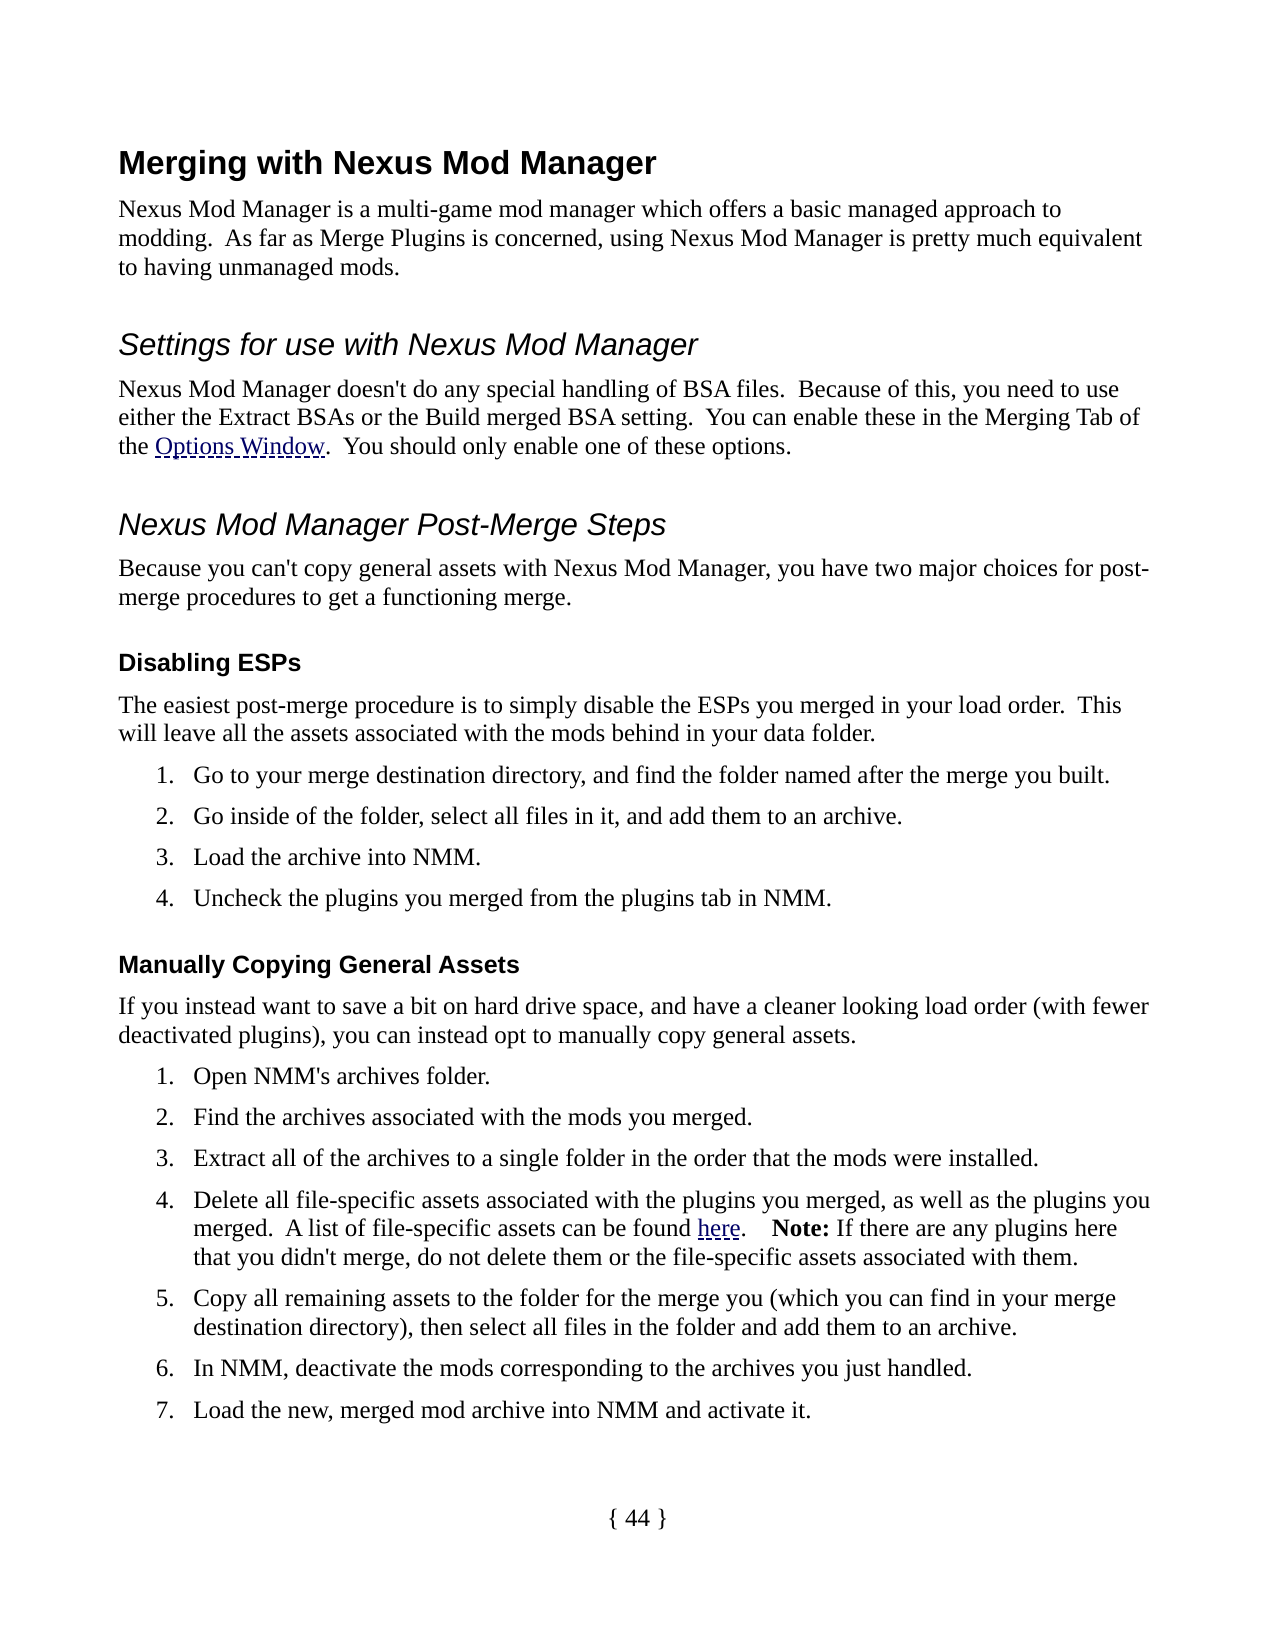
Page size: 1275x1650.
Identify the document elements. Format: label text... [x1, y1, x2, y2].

list Find the archives associated with the mods you merged. [156, 1102, 1157, 1131]
subtitle Merging with Nexus Mod Manager [118, 143, 1157, 182]
list Extract all of the archives to a single folder in the order that the mods were installed. [156, 1143, 1157, 1172]
list Open NMM's archives folder. [156, 1061, 1157, 1090]
list Load the new, merged mod archive into NMM and activate it. [156, 1395, 1157, 1423]
subtitle Manually Copying General Assets [118, 950, 1157, 978]
text If you instead want to save a bit on hard drive space, and have a cleaner looking load order (with fewer deactivated plugins), you can instead opt to manually copy general assets. [118, 991, 1157, 1048]
text Nexus Mod Manager is a multi-game mod manager which offers a basic managed approach to modding. As far as Merge Plugins is concerned, using Nexus Mod Manager is pretty much equivalent to having unmanaged mods. [118, 194, 1157, 280]
list Go inside of the folder, select all files in it, and add them to an archive. [156, 801, 1157, 830]
text Because you can't copy general assets with Nexus Mod Manager, you have two major choices for post-merge procedures to get a functioning merge. [118, 553, 1157, 611]
subtitle Disabling ESPs [118, 648, 1157, 677]
list Load the archive into NMM. [156, 842, 1157, 871]
list Delete all file-specific assets associated with the plugins you merged, as well as the plugins you merged. A list of file-specific assets can be found here. Note: If there are any plugins here that you didn't merge, do not delete them or the file-specific assets associated with them. [156, 1185, 1157, 1271]
list Copy all remaining assets to the folder for the merge you (which you can find in your merge destination directory), then select all files in the folder and add them to an archive. [156, 1283, 1157, 1341]
text Nexus Mod Manager doesn't do any special handling of BSA files. Because of this, you need to use either the Extract BSAs or the Build merged BSA setting. You can enable these in the Merging Tab of the Options Window. You should only enable one of these options. [118, 374, 1157, 460]
list Go to your merge destination directory, and find the folder named after the merge you built. [156, 760, 1157, 788]
subtitle Nexus Mod Manager Post-Merge Steps [118, 506, 1157, 541]
subtitle Settings for use with Nexus Mod Manager [118, 326, 1157, 362]
text The easiest post-merge procedure is to simply disable the ESPs you merged in your load order. This will leave all the assets associated with the mods behind in your data folder. [118, 690, 1157, 747]
list Uncheck the plugins you merged from the plugins tab in NMM. [156, 883, 1157, 912]
list In NMM, deactivate the mods corresponding to the archives you just handled. [156, 1353, 1157, 1382]
